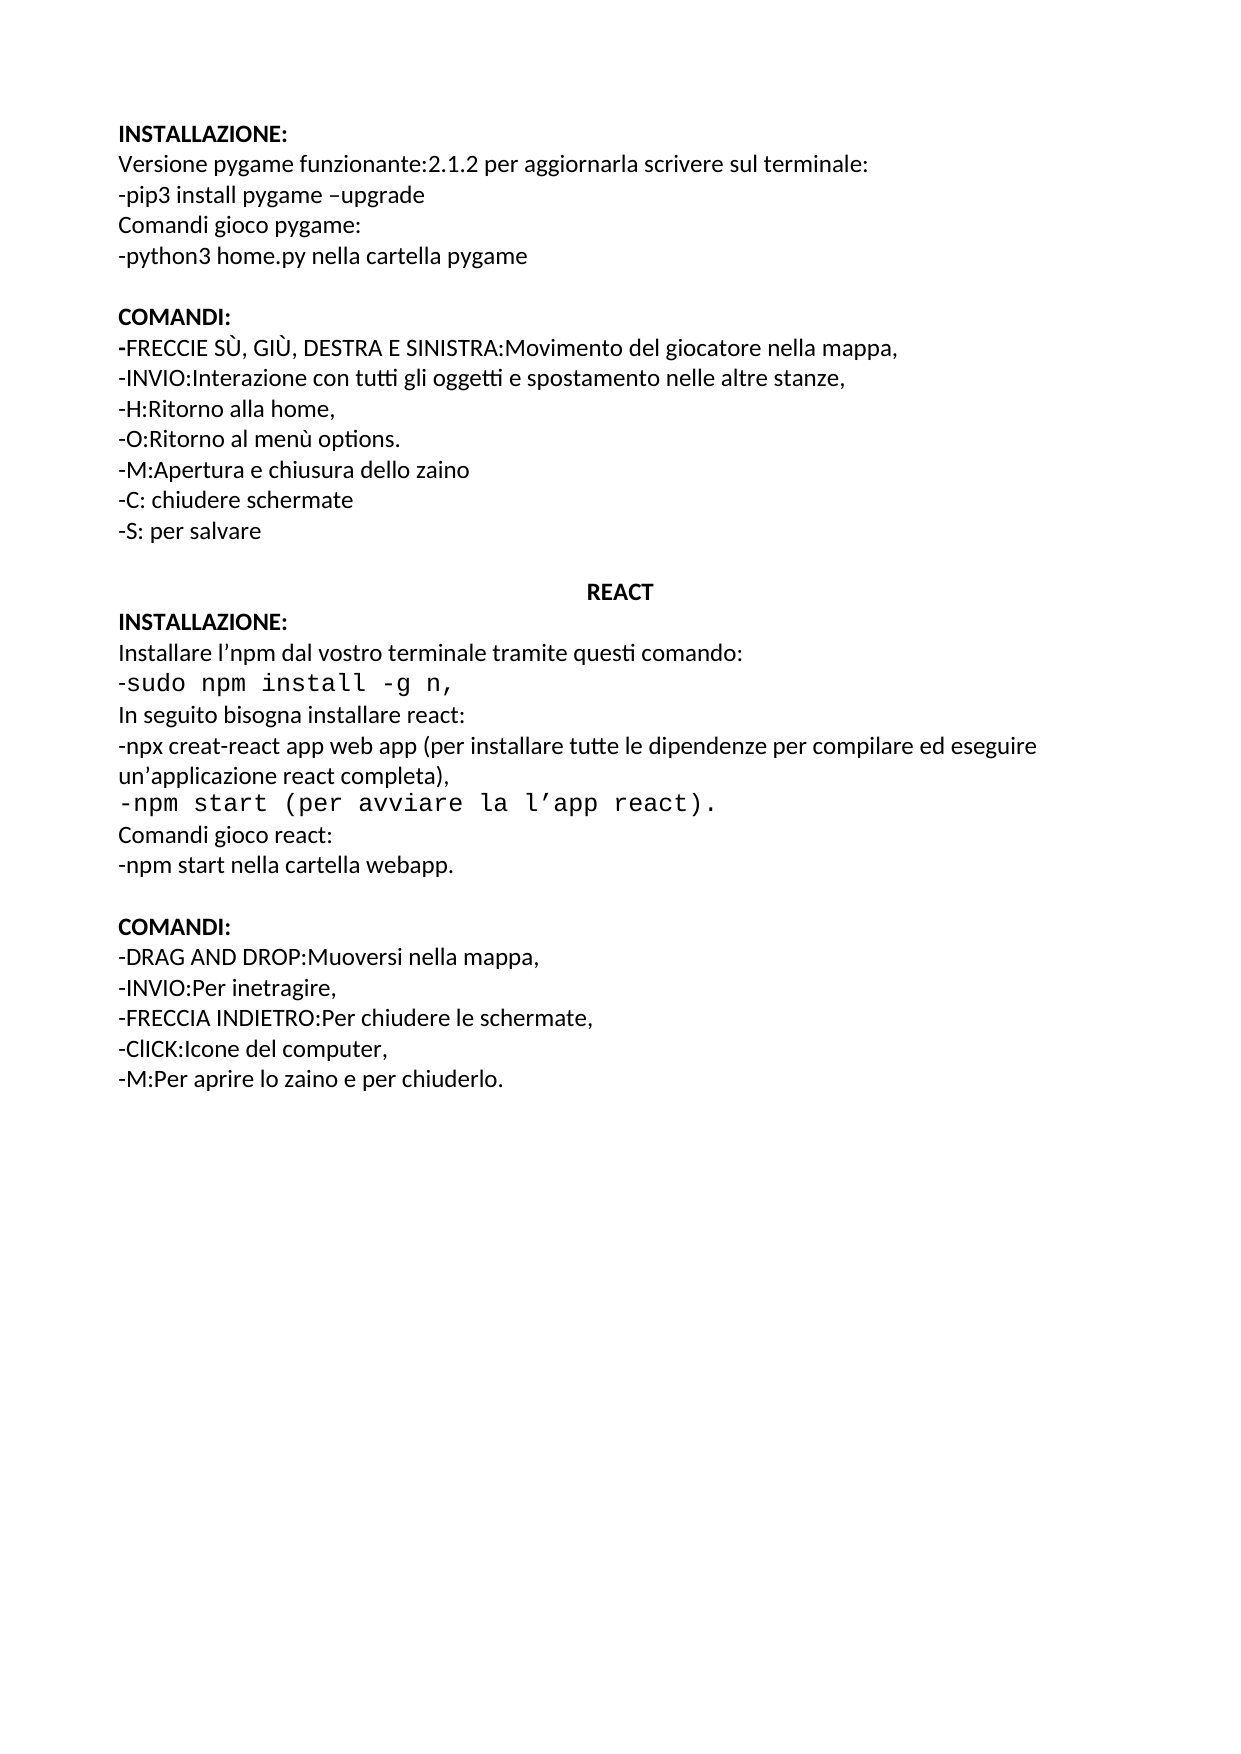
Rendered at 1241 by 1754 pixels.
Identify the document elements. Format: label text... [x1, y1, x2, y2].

text Comandi gioco pygame: [118, 210, 1122, 240]
text Comandi gioco react: [118, 819, 1122, 850]
text INSTALLAZIONE: [118, 118, 1122, 149]
text COMANDI: [118, 301, 1122, 332]
text -npm start (per avviare la l’app react). [118, 791, 1122, 819]
text REACT [118, 576, 1122, 606]
text -H:Ritorno alla home, [118, 393, 1122, 423]
text -ClICK:Icone del computer, [118, 1033, 1122, 1063]
text COMANDI: [118, 911, 1122, 941]
text -INVIO:Per inetragire, [118, 972, 1122, 1002]
text -C: chiudere schermate [118, 484, 1122, 515]
text -DRAG AND DROP:Muoversi nella mappa, [118, 941, 1122, 972]
text -M:Apertura e chiusura dello zaino [118, 454, 1122, 484]
text -sudo npm install -g n, [118, 667, 1122, 699]
text -npx creat-react app web app (per installare tutte le dipendenze per compilare ed eseguire un’applicazione react completa), [118, 730, 1122, 791]
text -npm start nella cartella webapp. [118, 850, 1122, 880]
text INSTALLAZIONE: [118, 606, 1122, 637]
text -S: per salvare [118, 515, 1122, 545]
text -FRECCIA INDIETRO:Per chiudere le schermate, [118, 1002, 1122, 1033]
text -FRECCIE SÙ, GIÙ, DESTRA E SINISTRA:Movimento del giocatore nella mappa, [118, 332, 1122, 362]
text In seguito bisogna installare react: [118, 699, 1122, 730]
text -INVIO:Interazione con tutti gli oggetti e spostamento nelle altre stanze, [118, 362, 1122, 393]
text -python3 home.py nella cartella pygame [118, 240, 1122, 271]
text Installare l’npm dal vostro terminale tramite questi comando: [118, 637, 1122, 667]
text -pip3 install pygame –upgrade [118, 179, 1122, 210]
text -O:Ritorno al menù options. [118, 423, 1122, 454]
text -M:Per aprire lo zaino e per chiuderlo. [118, 1063, 1122, 1094]
text Versione pygame funzionante:2.1.2 per aggiornarla scrivere sul terminale: [118, 149, 1122, 179]
